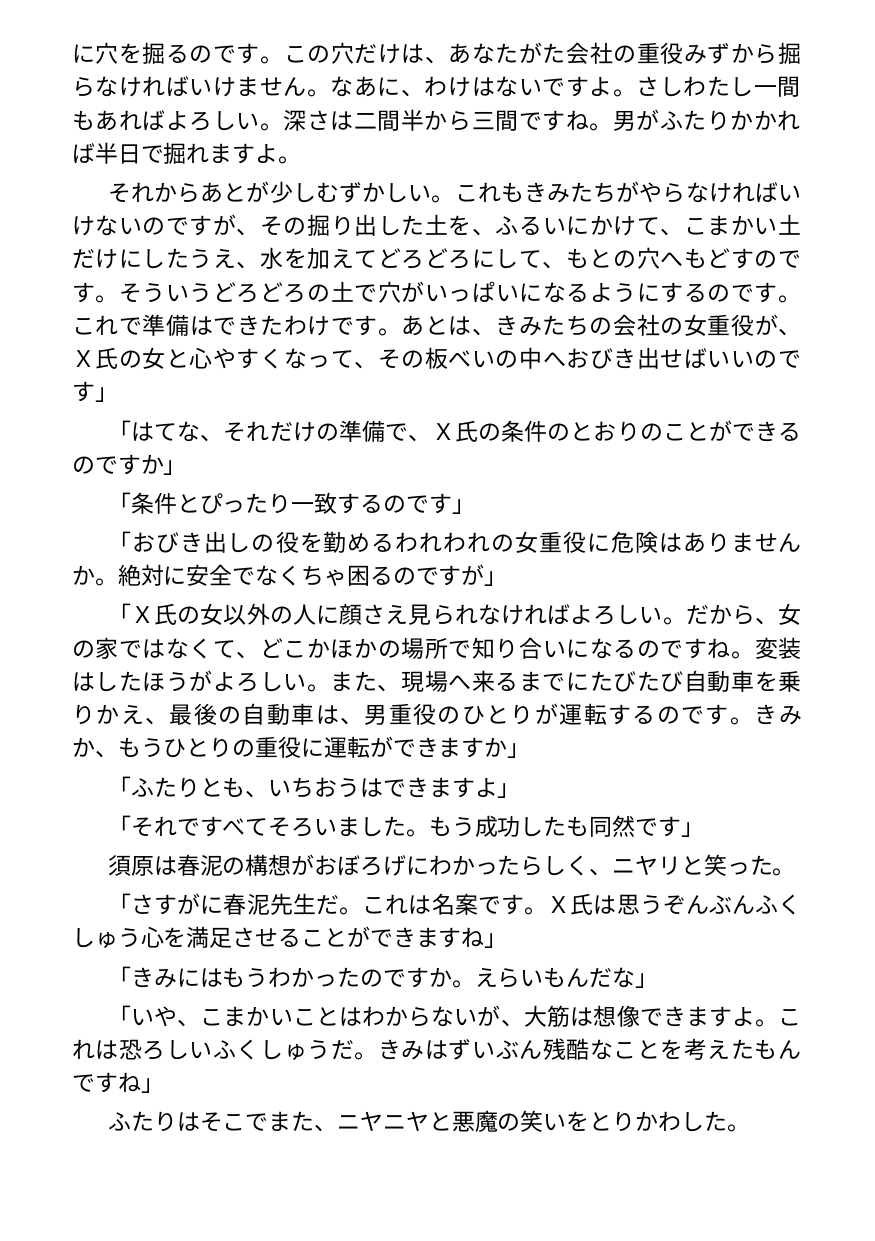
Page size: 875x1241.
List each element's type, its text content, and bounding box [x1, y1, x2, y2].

text 「はてな、それだけの準備で、Ｘ氏の条件のとおりのことができるのですか」 [72, 413, 802, 480]
text 「条件とぴったり一致するのです」 [72, 486, 802, 519]
text 「ふたりとも、いちおうはできますよ」 [72, 769, 802, 803]
text 須原は春泥の構想がおぼろげにわかったらしく、ニヤリと笑った。 [72, 848, 802, 881]
text に穴を掘るのです。この穴だけは、あなたがた会社の重役みずから掘らなければいけません。なあに、わけはないですよ。さしわたし一間もあればよろしい。深さは二間半から三間ですね。男がふたりかかれば半日で掘れますよ。 [72, 36, 802, 169]
text 「さすがに春泥先生だ。これは名案です。Ｘ氏は思うぞんぶんふくしゅう心を満足させることができますね」 [72, 887, 802, 953]
text ふたりはそこでまた、ニヤニヤと悪魔の笑いをとりかわした。 [72, 1104, 802, 1137]
text 「いや、こまかいことはわからないが、大筋は想像できますよ。これは恐ろしいふくしゅうだ。きみはずいぶん残酷なことを考えたもんですね」 [72, 998, 802, 1098]
text 「Ｘ氏の女以外の人に顔さえ見られなければよろしい。だから、女の家ではなくて、どこかほかの場所で知り合いになるのですね。変装はしたほうがよろしい。また、現場へ来るまでにたびたび自動車を乗りかえ、最後の自動車は、男重役のひとりが運転するのです。きみか、もうひとりの重役に運転ができますか」 [72, 597, 802, 763]
text 「きみにはもうわかったのですか。えらいもんだな」 [72, 959, 802, 993]
text 「おびき出しの役を勤めるわれわれの女重役に危険はありませんか。絶対に安全でなくちゃ困るのですが」 [72, 525, 802, 591]
text それからあとが少しむずかしい。これもきみたちがやらなければいけないのですが、その掘り出した土を、ふるいにかけて、こまかい土だけにしたうえ、水を加えてどろどろにして、もとの穴へもどすのです。そういうどろどろの土で穴がいっぱいになるようにするのです。これで準備はできたわけです。あとは、きみたちの会社の女重役が、Ｘ氏の女と心やすくなって、その板べいの中へおびき出せばいいのです」 [72, 175, 802, 407]
text 「それですべてそろいました。もう成功したも同然です」 [72, 809, 802, 842]
